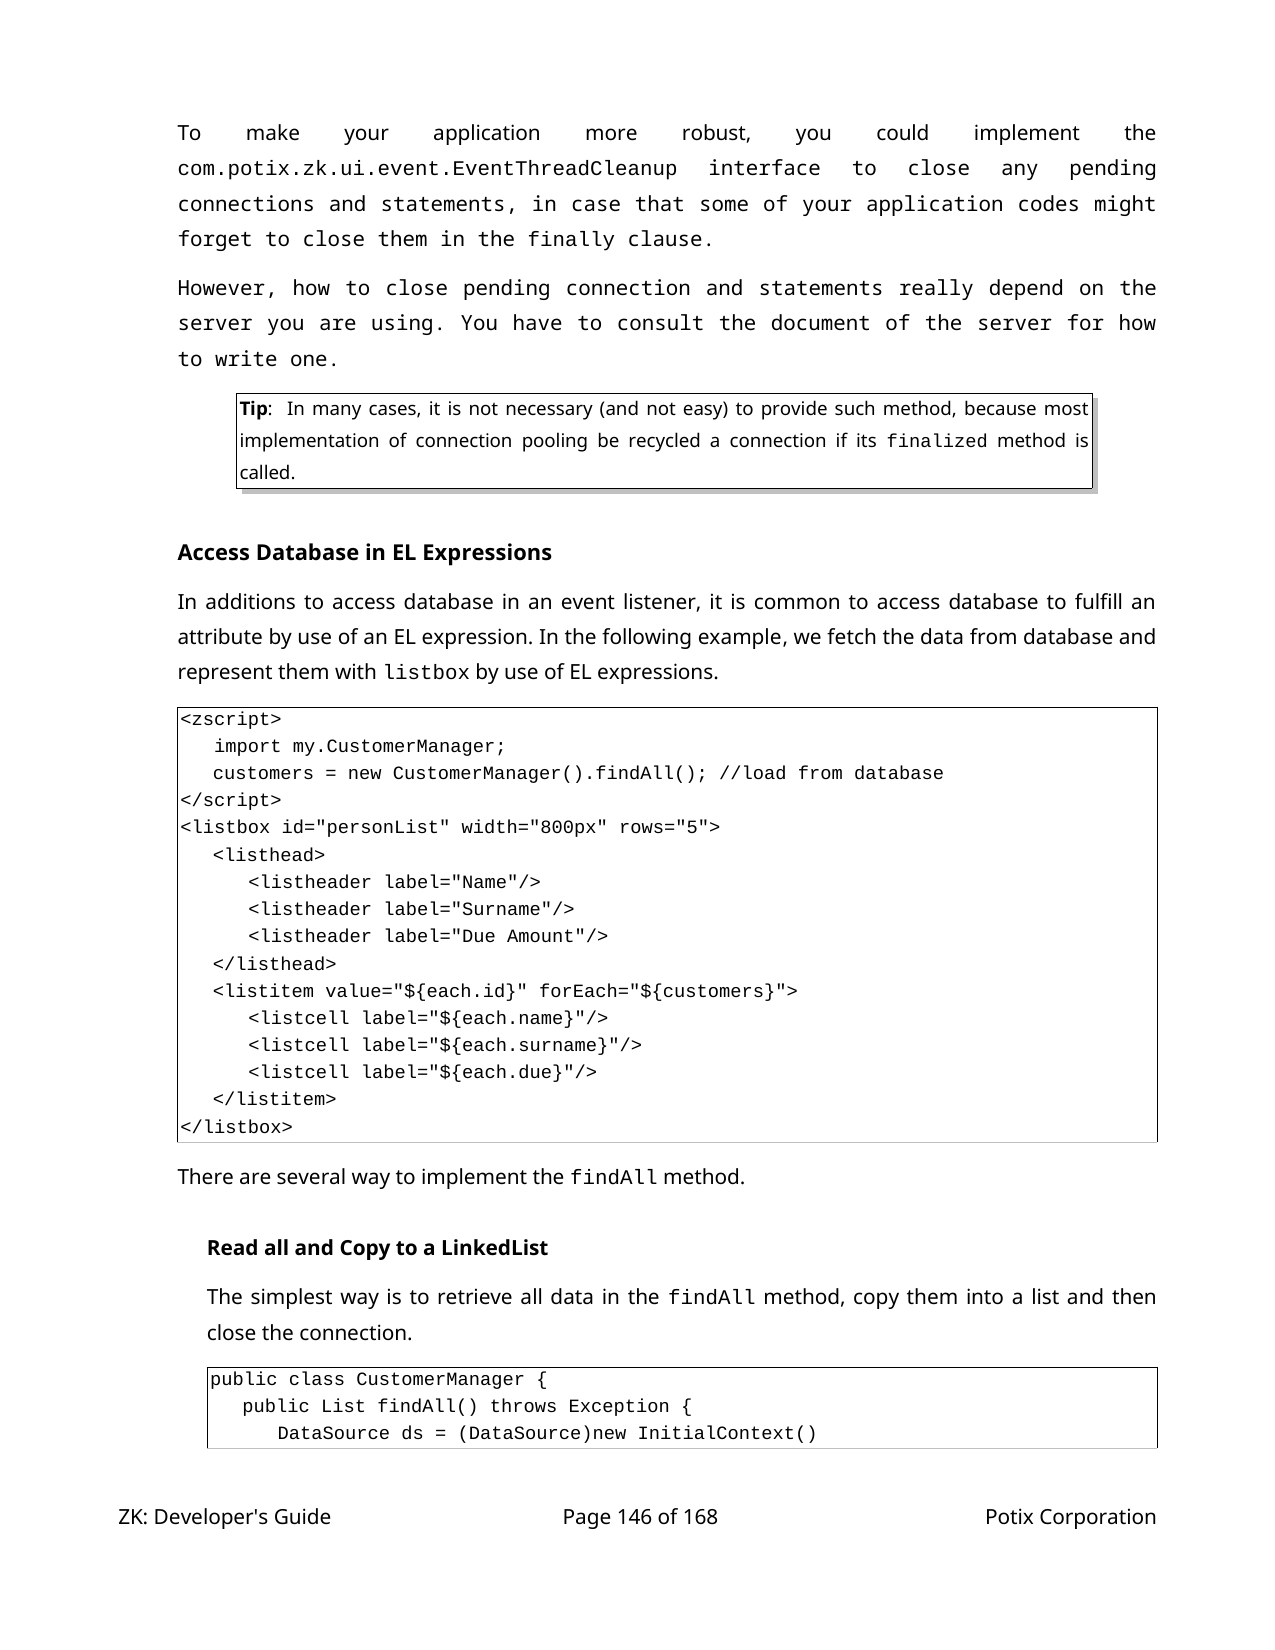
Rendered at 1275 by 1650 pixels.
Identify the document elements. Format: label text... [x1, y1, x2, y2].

text DataSource ds = (DataSource)new InitialContext() [208, 1421, 1157, 1448]
text <zscript> [178, 708, 1157, 731]
text <listitem value="${each.id}" forEach="${customers}"> [178, 978, 1157, 1003]
text </listhead> [178, 951, 1157, 976]
text public class CustomerManager { [208, 1368, 1157, 1391]
text <listhead> [178, 843, 1157, 867]
subtitle Read all and Copy to a LinkedList [207, 1233, 1157, 1262]
text The simplest way is to retrieve all data in the findAll method, copy them into a list and then close the connection. [207, 1282, 1157, 1346]
text In additions to access database in an event listener, it is common to access database to fulfill an attribute by use of an EL expression. In the following example, we fetch the data from database and represent them with listbox by use of EL expressions. [177, 587, 1157, 686]
text <listcell label="${each.name}"/> [178, 1006, 1157, 1030]
text There are several way to implement the findAll method. [177, 1162, 1157, 1191]
text import my.CustomerManager; [178, 734, 1157, 758]
text <listheader label="Due Amount"/> [178, 924, 1157, 948]
text <listbox id="personList" width="800px" rows="5"> [178, 815, 1157, 840]
text </listitem> [178, 1087, 1157, 1112]
text However, how to close pending connection and statements really depend on the server you are using. You have to consult the document of the server for how to write one. [177, 273, 1157, 372]
text Tip: In many cases, it is not necessary (and not easy) to provide such method, because most implementation of connection pooling be recycled a connection if its finalized method is called. [237, 394, 1092, 488]
text <listcell label="${each.due}"/> [178, 1060, 1157, 1084]
text <listcell label="${each.surname}"/> [178, 1033, 1157, 1057]
text </script> [178, 788, 1157, 812]
subtitle Access Database in EL Expressions [177, 536, 1157, 566]
text public List findAll() throws Exception { [208, 1394, 1157, 1418]
text To make your application more robust, you could implement the com.potix.zk.ui.event.EventThreadCleanup interface to close any pending connections and statements, in case that some of your application codes might forget to close them in the finally clause. [177, 118, 1157, 253]
text <listheader label="Name"/> [178, 870, 1157, 894]
text </listbox> [178, 1114, 1157, 1142]
text <listheader label="Surname"/> [178, 897, 1157, 921]
text customers = new CustomerManager().findAll(); //load from database [178, 761, 1157, 785]
